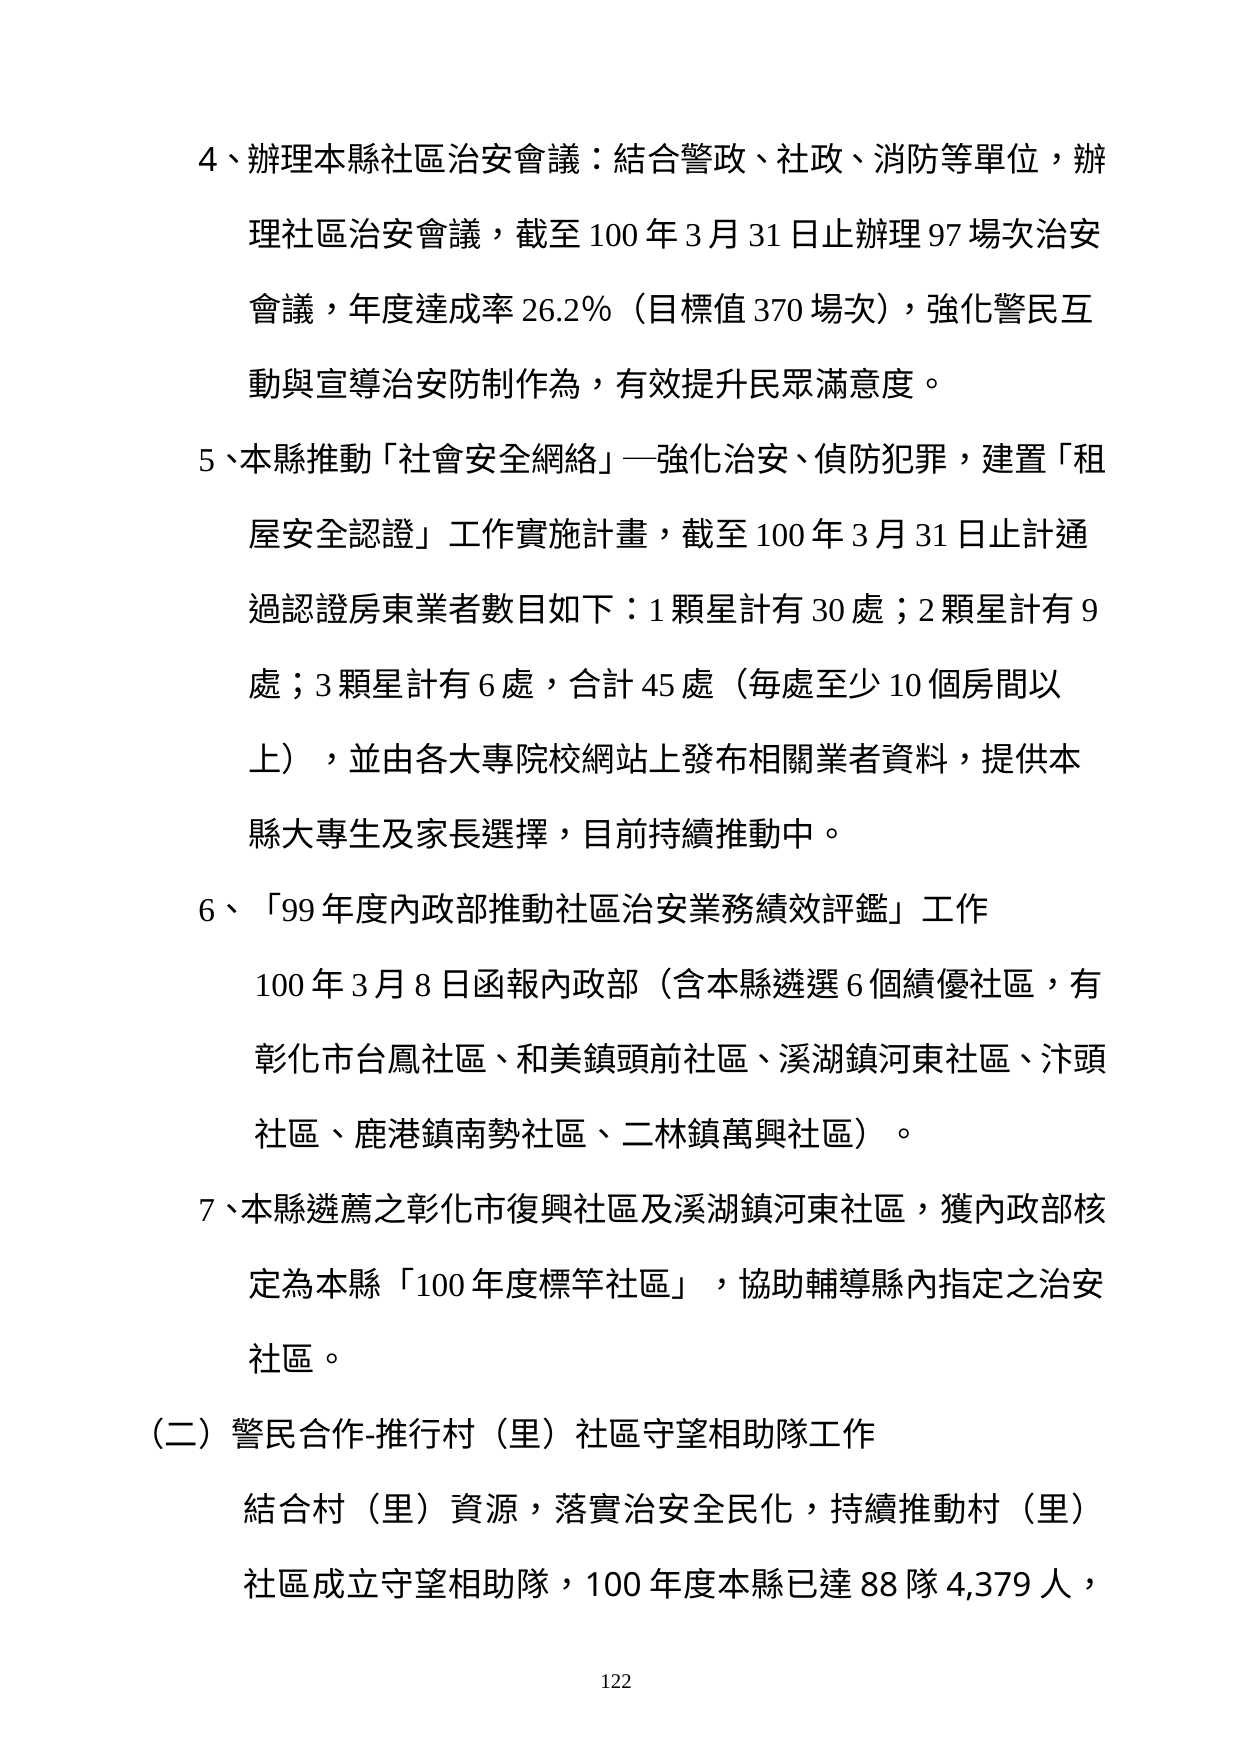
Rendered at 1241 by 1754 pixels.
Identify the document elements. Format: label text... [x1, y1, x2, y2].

text 100年3月8 日函報內政部（含本縣遴選6個績優社區，有彰化市台鳳社區、和美鎮頭前社區、溪湖鎮河東社區、汴頭社區、鹿港鎮南勢社區、二林鎮萬興社區）。 [254, 945, 1106, 1170]
text 5、本縣推動「社會安全網絡」─強化治安、偵防犯罪，建置「租屋安全認證」工作實施計畫，截至100年3月31日止計通過認證房東業者數目如下：1顆星計有30處；2顆星計有9處；3顆星計有6處，合計45處（毎處至少10個房間以上），並由各大專院校網站上發布相關業者資料，提供本縣大專生及家長選擇，目前持續推動中。 [198, 420, 1106, 870]
text 4、辦理本縣社區治安會議：結合警政、社政、消防等單位，辦理社區治安會議，截至100年3月31日止辦理97場次治安會議，年度達成率26.2％（目標值370場次），強化警民互動與宣導治安防制作為，有效提升民眾滿意度。 [198, 120, 1106, 420]
text 7、本縣遴薦之彰化市復興社區及溪湖鎮河東社區，獲內政部核定為本縣「100年度標竿社區」，協助輔導縣內指定之治安社區。 [198, 1170, 1106, 1395]
text 6、「99年度內政部推動社區治安業務績效評鑑」工作 [198, 870, 1106, 945]
text 結合村（里）資源，落實治安全民化，持續推動村（里）社區成立守望相助隊，100年度本縣已達88隊4,379人， [244, 1470, 1106, 1620]
text （二）警民合作-推行村（里）社區守望相助隊工作 [94, 1395, 1106, 1470]
